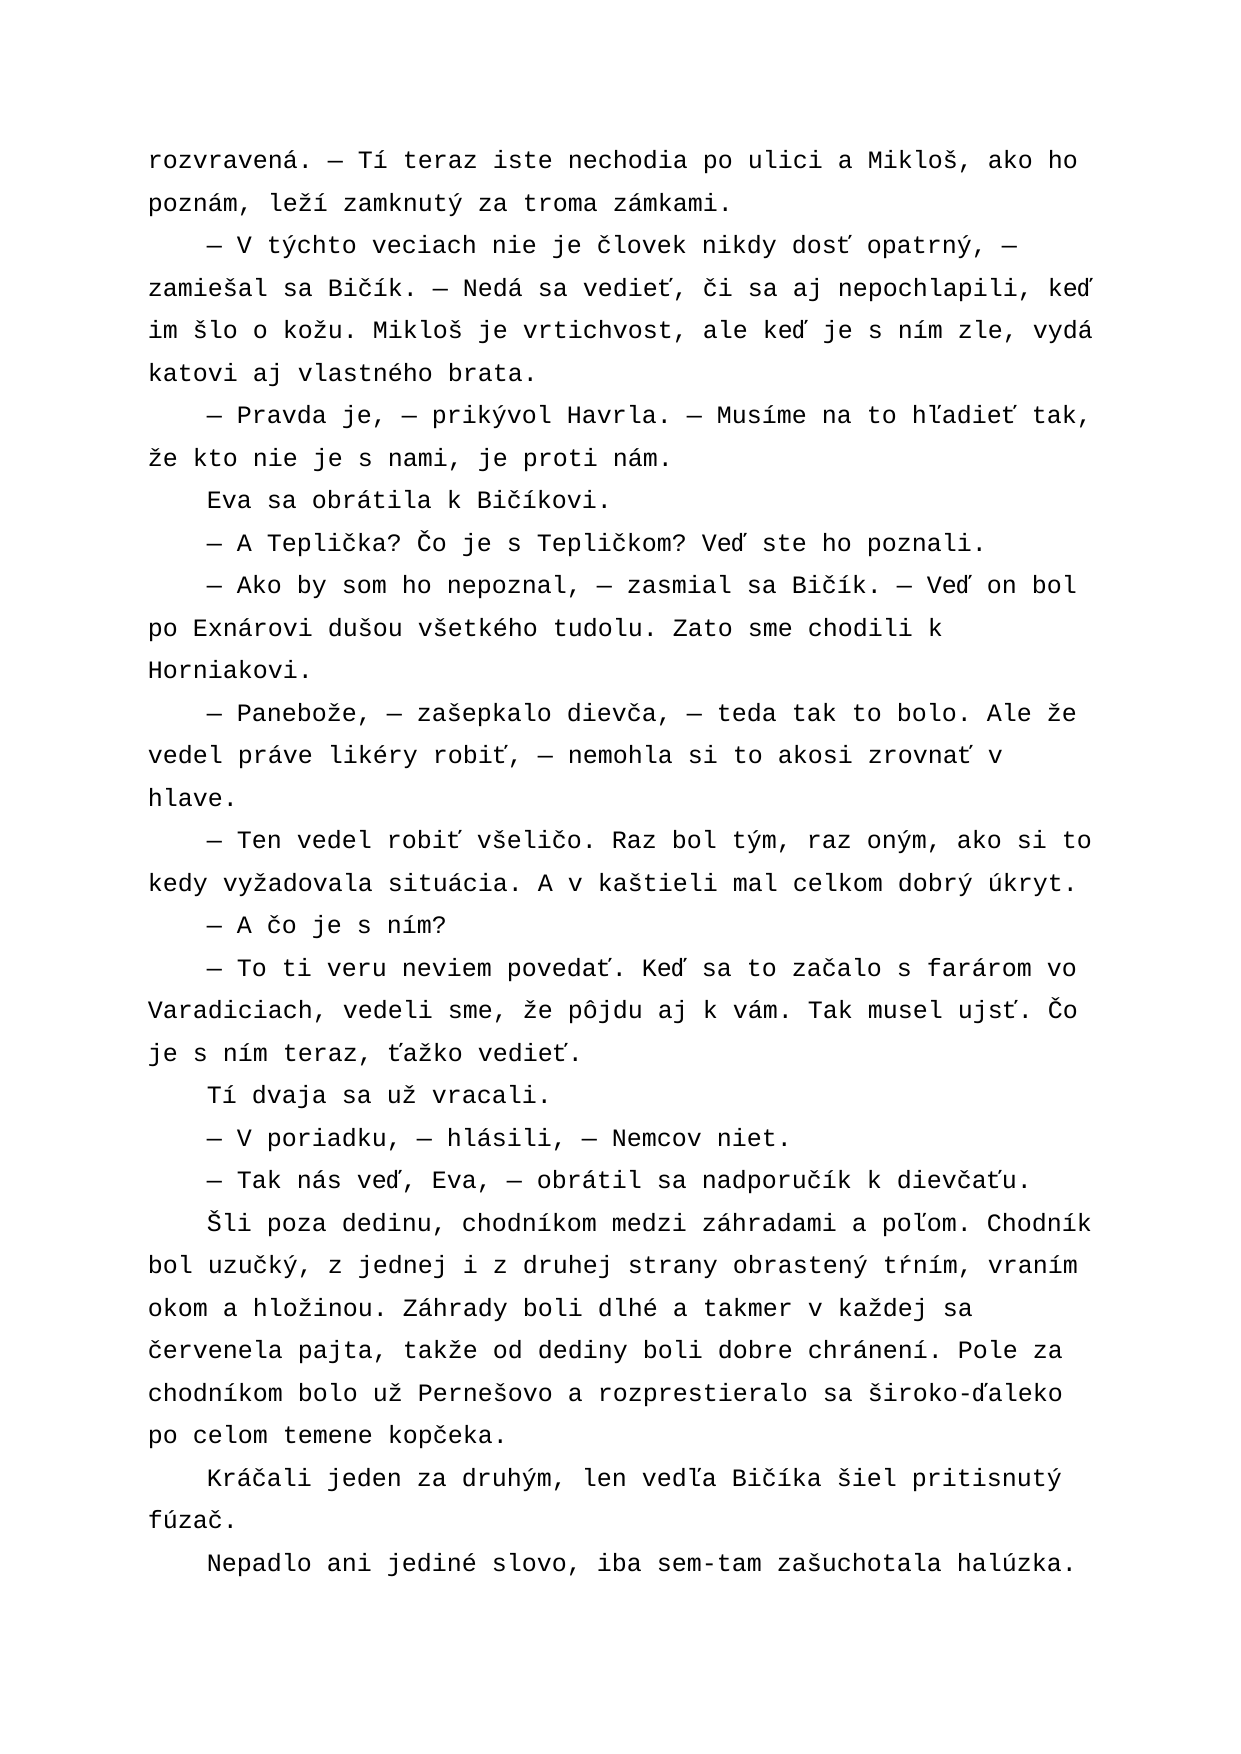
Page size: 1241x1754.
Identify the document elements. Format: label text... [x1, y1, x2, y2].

text — V týchto veciach nie je človek nikdy dosť opatrný, — zamiešal sa Bičík. — Nedá sa vedieť, či sa aj nepochlapili, keď im šlo o kožu. Mikloš je vrtichvost, ale keď je s ním zle, vydá katovi aj vlastného brata. [148, 233, 1093, 388]
text Kráčali jeden za druhým, len vedľa Bičíka šiel pritisnutý fúzač. [148, 1465, 1093, 1536]
text — To ti veru neviem povedať. Keď sa to začalo s farárom vo Varadiciach, vedeli sme, že pôjdu aj k vám. Tak musel ujsť. Čo je s ním teraz, ťažko vedieť. [148, 955, 1093, 1068]
text Eva sa obrátila k Bičíkovi. [148, 488, 1093, 516]
text Nepadlo ani jediné slovo, iba sem-tam zašuchotala halúzka. [148, 1550, 1093, 1578]
text — Ako by som ho nepoznal, — zasmial sa Bičík. — Veď on bol po Exnárovi dušou všetkého tudolu. Zato sme chodili k Horniakovi. [148, 573, 1093, 686]
text — Panebože, — zašepkalo dievča, — teda tak to bolo. Ale že vedel práve likéry robiť, — nemohla si to akosi zrovnať v hlave. [148, 700, 1093, 813]
text — A čo je s ním? [148, 913, 1093, 941]
text Šli poza dedinu, chodníkom medzi záhradami a poľom. Chodník bol uzučký, z jednej i z druhej strany obrastený tŕním, vraním okom a hložinou. Záhrady boli dlhé a takmer v každej sa červenela pajta, takže od dediny boli dobre chránení. Pole za chodníkom bolo už Pernešovo a rozprestieralo sa široko-ďaleko po celom temene kopčeka. [148, 1210, 1093, 1451]
text — Pravda je, — prikývol Havrla. — Musíme na to hľadieť tak, že kto nie je s nami, je proti nám. [148, 403, 1093, 473]
text rozvravená. — Tí teraz iste nechodia po ulici a Mikloš, ako ho poznám, leží zamknutý za troma zámkami. [148, 148, 1093, 218]
text — Tak nás veď, Eva, — obrátil sa nadporučík k dievčaťu. [148, 1168, 1093, 1196]
text — A Teplička? Čo je s Tepličkom? Veď ste ho poznali. [148, 530, 1093, 558]
text — Ten vedel robiť všeličo. Raz bol tým, raz oným, ako si to kedy vyžadovala situácia. A v kaštieli mal celkom dobrý úkryt. [148, 828, 1093, 898]
text — V poriadku, — hlásili, — Nemcov niet. [148, 1125, 1093, 1153]
text Tí dvaja sa už vracali. [148, 1083, 1093, 1111]
